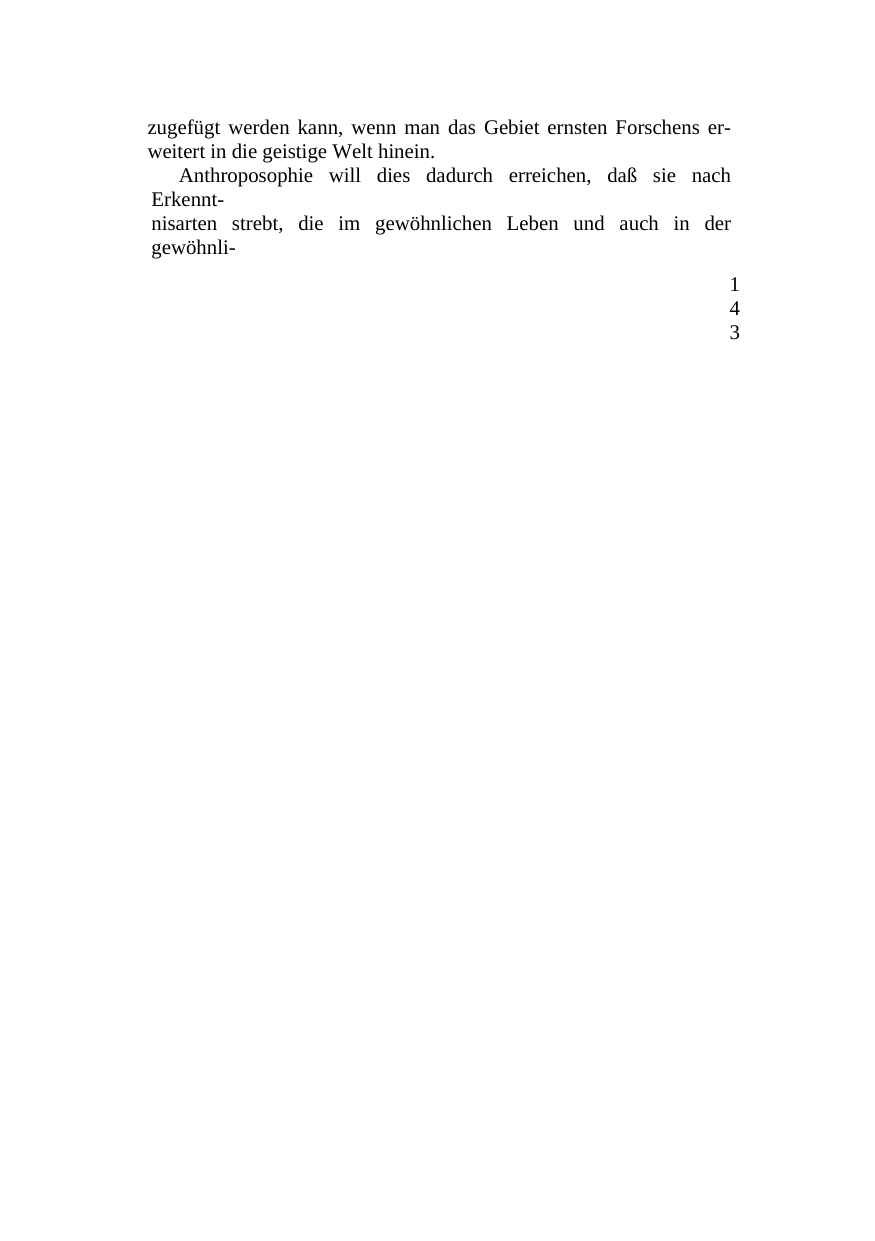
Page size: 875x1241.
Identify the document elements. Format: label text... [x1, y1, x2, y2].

text 143 [729, 312, 737, 344]
text Anthroposophie will dies dadurch erreichen, daß sie nach Erkennt- nisarten strebt, die im gewöhnlichen Leben und auch in der gewöhnli- [151, 163, 732, 259]
text zugefügt werden kann, wenn man das Gebiet ernsten Forschens er- weitert in die geistige Welt hinein. [147, 115, 732, 163]
text 143 [729, 272, 737, 311]
